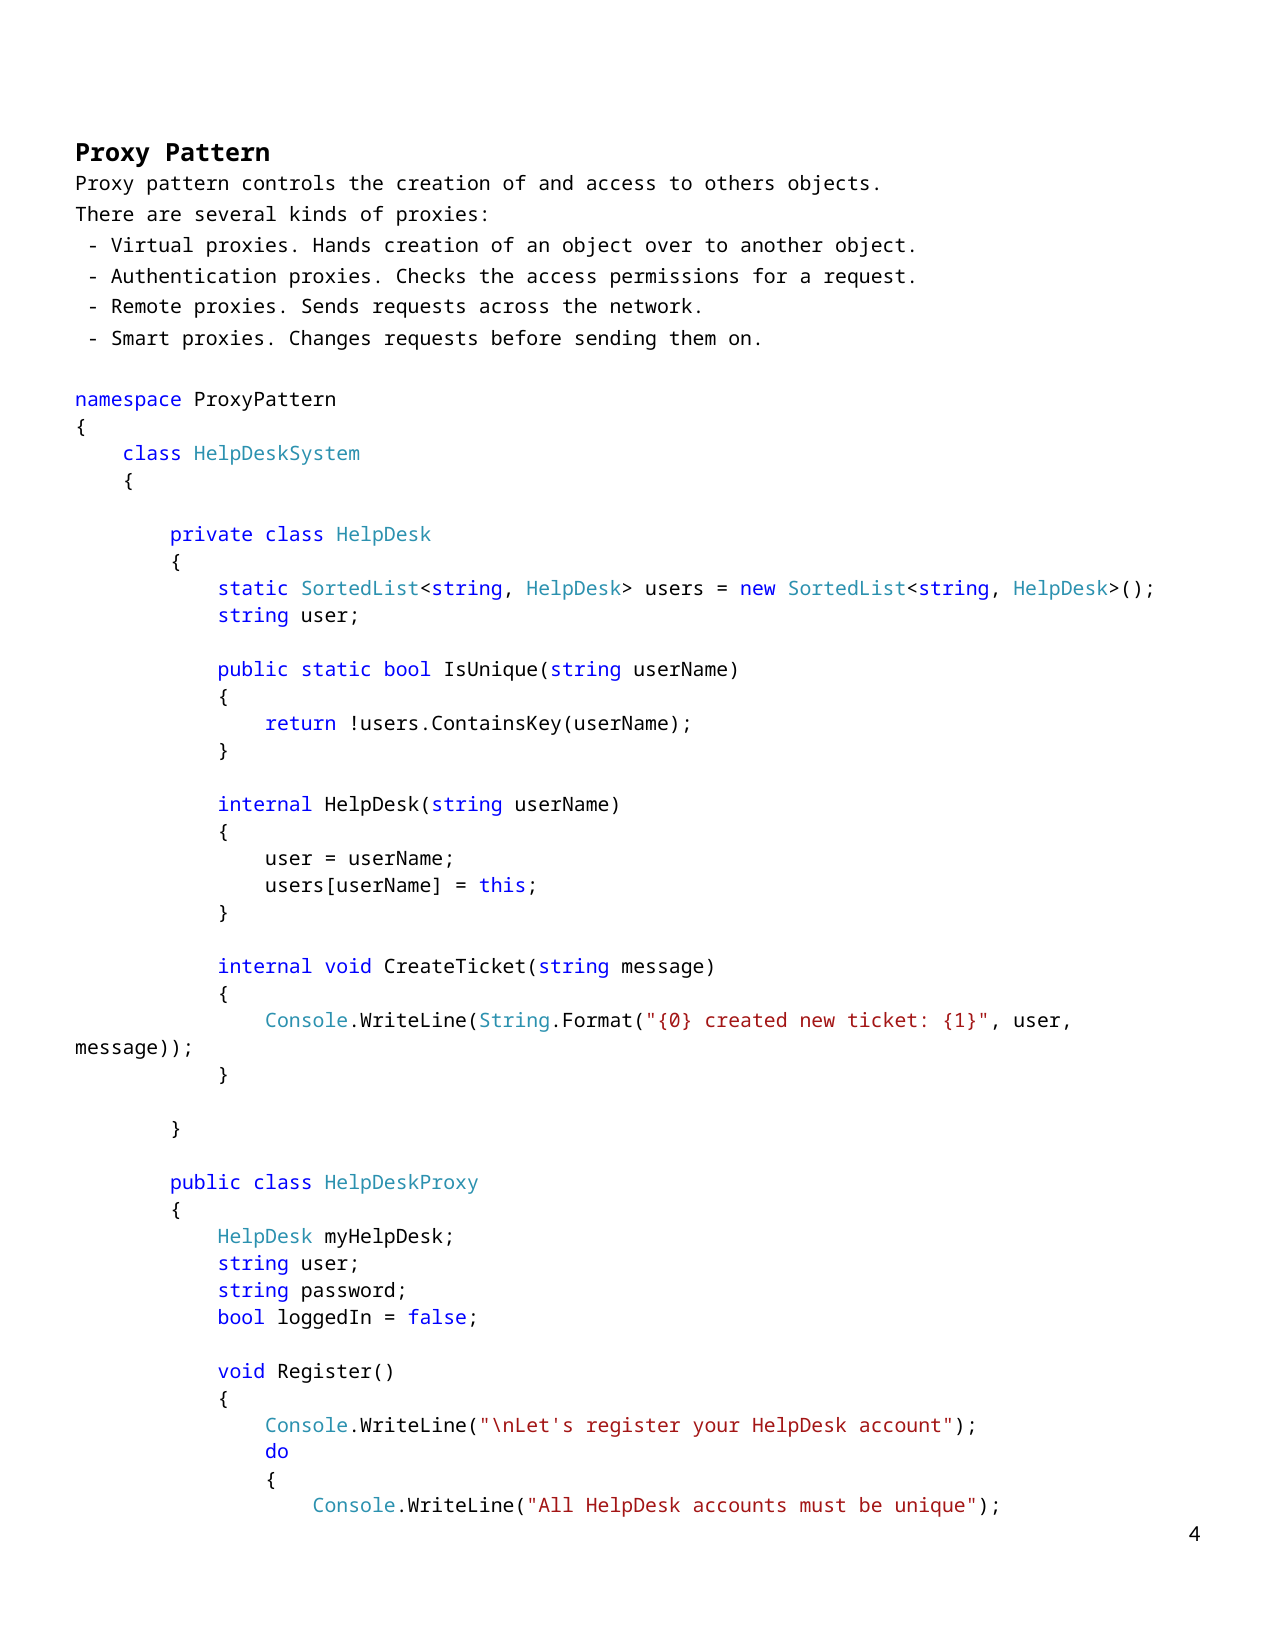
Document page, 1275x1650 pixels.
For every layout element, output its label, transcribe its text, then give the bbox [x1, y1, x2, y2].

text class HelpDeskSystem [75, 439, 1200, 467]
text { [75, 1465, 1200, 1492]
text string user; [75, 1249, 1200, 1276]
text - Smart proxies. Changes requests before sending them on. [75, 324, 1200, 351]
text public static bool IsUnique(string userName) [75, 655, 1200, 682]
text - Remote proxies. Sends requests across the network. [75, 293, 1200, 320]
text void Register() [75, 1357, 1200, 1384]
text public class HelpDeskProxy [75, 1168, 1200, 1195]
text { [75, 467, 1200, 493]
text string user; [75, 601, 1200, 628]
text Proxy pattern controls the creation of and access to others objects. [75, 169, 1200, 196]
text HelpDesk myHelpDesk; [75, 1222, 1200, 1249]
text - Authentication proxies. Checks the access permissions for a request. [75, 262, 1200, 289]
text Console.WriteLine(String.Format("{0} created new ticket: {1}", user, message)); [75, 1006, 1200, 1060]
text - Virtual proxies. Hands creation of an object over to another object. [75, 231, 1200, 258]
text private class HelpDesk [75, 521, 1200, 547]
text user = userName; [75, 844, 1200, 871]
text do [75, 1438, 1200, 1465]
text string password; [75, 1276, 1200, 1303]
text bool loggedIn = false; [75, 1303, 1200, 1330]
text Proxy Pattern [75, 135, 1200, 169]
text users[userName] = this; [75, 871, 1200, 898]
text } [75, 1060, 1200, 1087]
text There are several kinds of proxies: [75, 200, 1200, 227]
text namespace ProxyPattern [75, 386, 1200, 413]
text { [75, 547, 1200, 574]
text } [75, 1114, 1200, 1141]
text Console.WriteLine("\nLet's register your HelpDesk account"); [75, 1411, 1200, 1438]
text Console.WriteLine("All HelpDesk accounts must be unique"); [75, 1492, 1200, 1519]
text { [75, 682, 1200, 709]
text } [75, 898, 1200, 925]
text { [75, 1384, 1200, 1411]
text } [75, 736, 1200, 763]
text return !users.ContainsKey(userName); [75, 709, 1200, 736]
text internal void CreateTicket(string message) [75, 952, 1200, 979]
text { [75, 817, 1200, 844]
text { [75, 1195, 1200, 1222]
text internal HelpDesk(string userName) [75, 790, 1200, 817]
text { [75, 979, 1200, 1006]
text static SortedList<string, HelpDesk> users = new SortedList<string, HelpDesk>(); [75, 574, 1200, 601]
text { [75, 413, 1200, 439]
